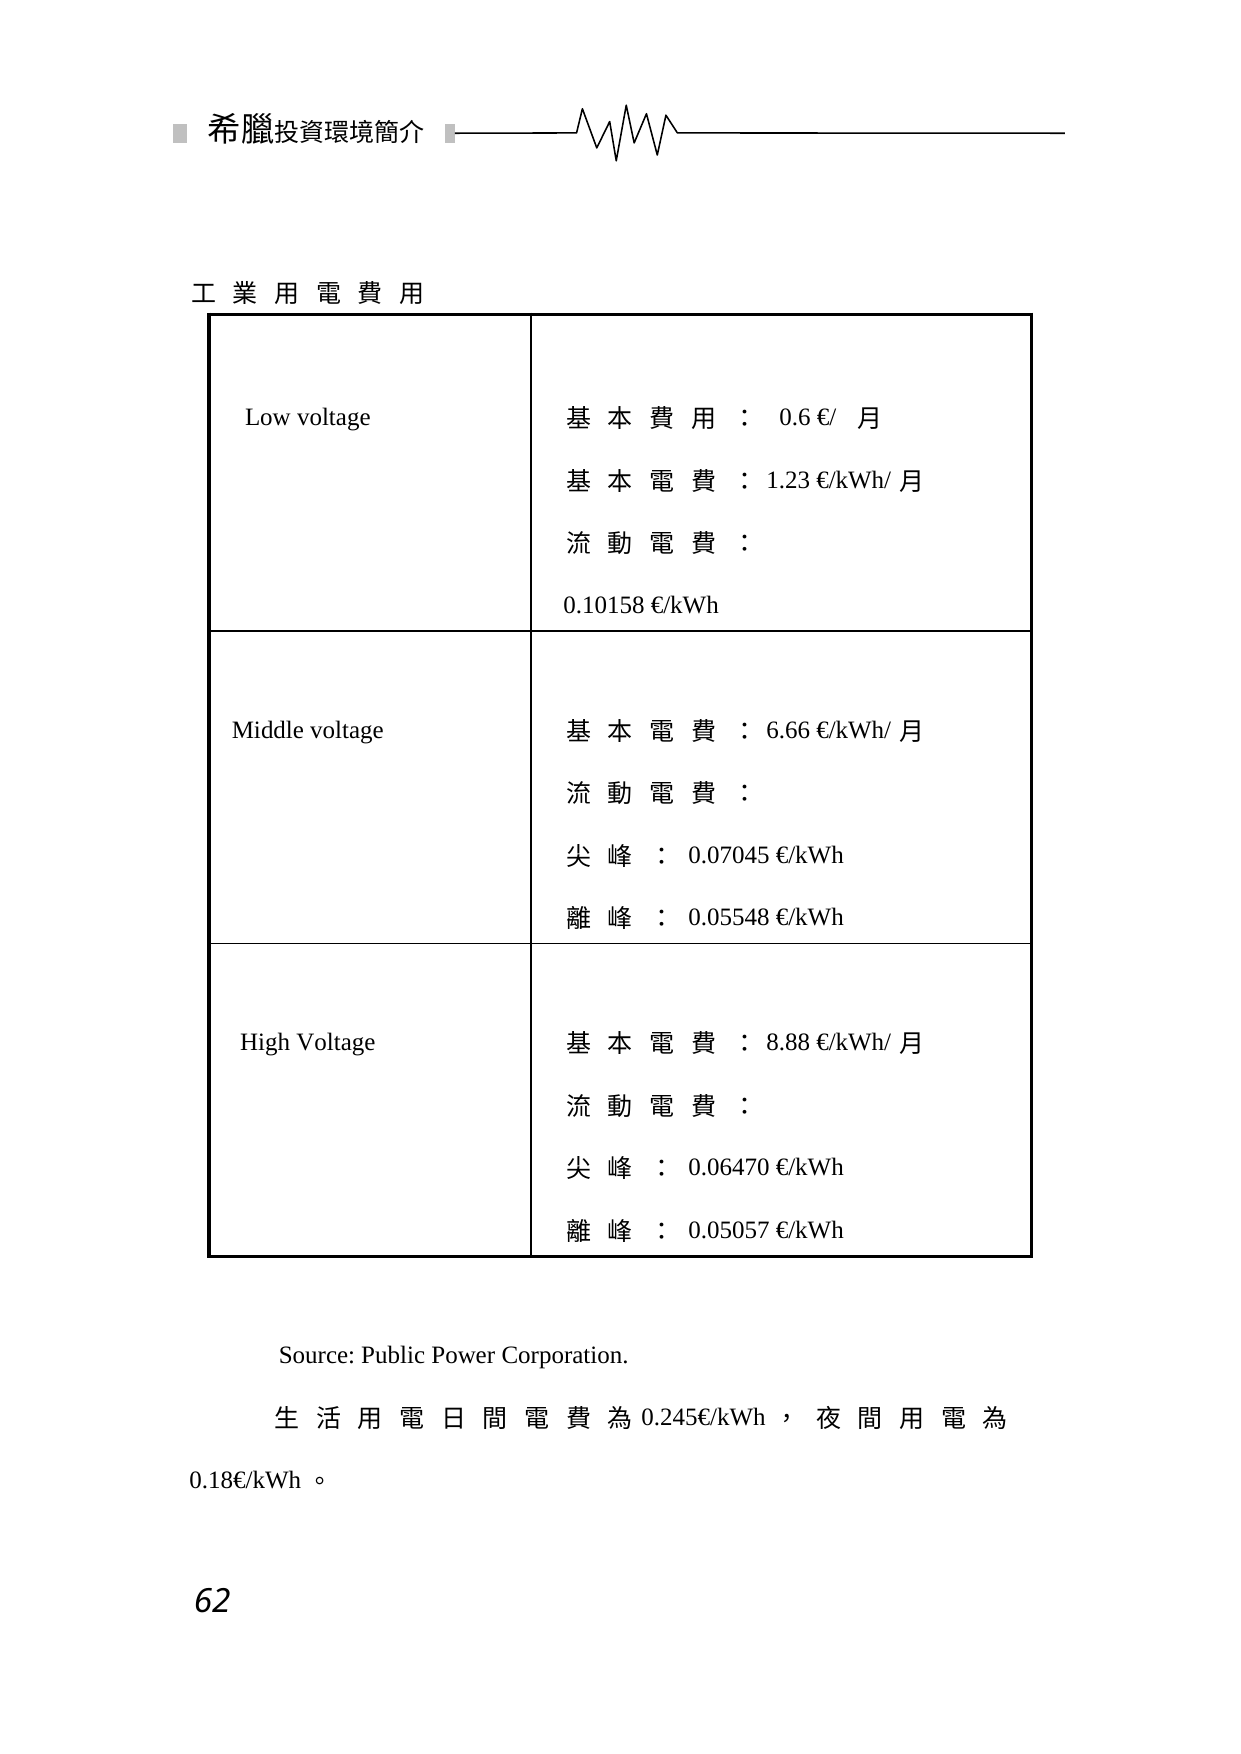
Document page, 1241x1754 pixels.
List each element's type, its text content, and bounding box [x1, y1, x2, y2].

text 生活用電日間電費為0.245€/kWh，夜間用電為0.18€/kWh。 [183, 1375, 1058, 1500]
table_cell 基本電費：8.88 €/kWh/月 流動電費： 尖峰：0.06470 €/kWh 離峰：0.05057 €/kWh [532, 944, 1030, 1255]
table_cell Middle voltage [211, 632, 530, 942]
table_cell High Voltage [211, 944, 530, 1255]
text Source: Public Power Corporation. [183, 1313, 1058, 1375]
table_cell 基本電費：6.66 €/kWh/月 流動電費： 尖峰：0.07045 €/kWh 離峰：0.05548 €/kWh [532, 632, 1030, 942]
table_header Low voltage [211, 316, 530, 630]
table_header 基本費用：0.6 €/月 基本電費：1.23 €/kWh/月 流動電費： 0.10158 €/kWh [532, 316, 1030, 630]
text 工業用電費用 [183, 250, 1058, 313]
